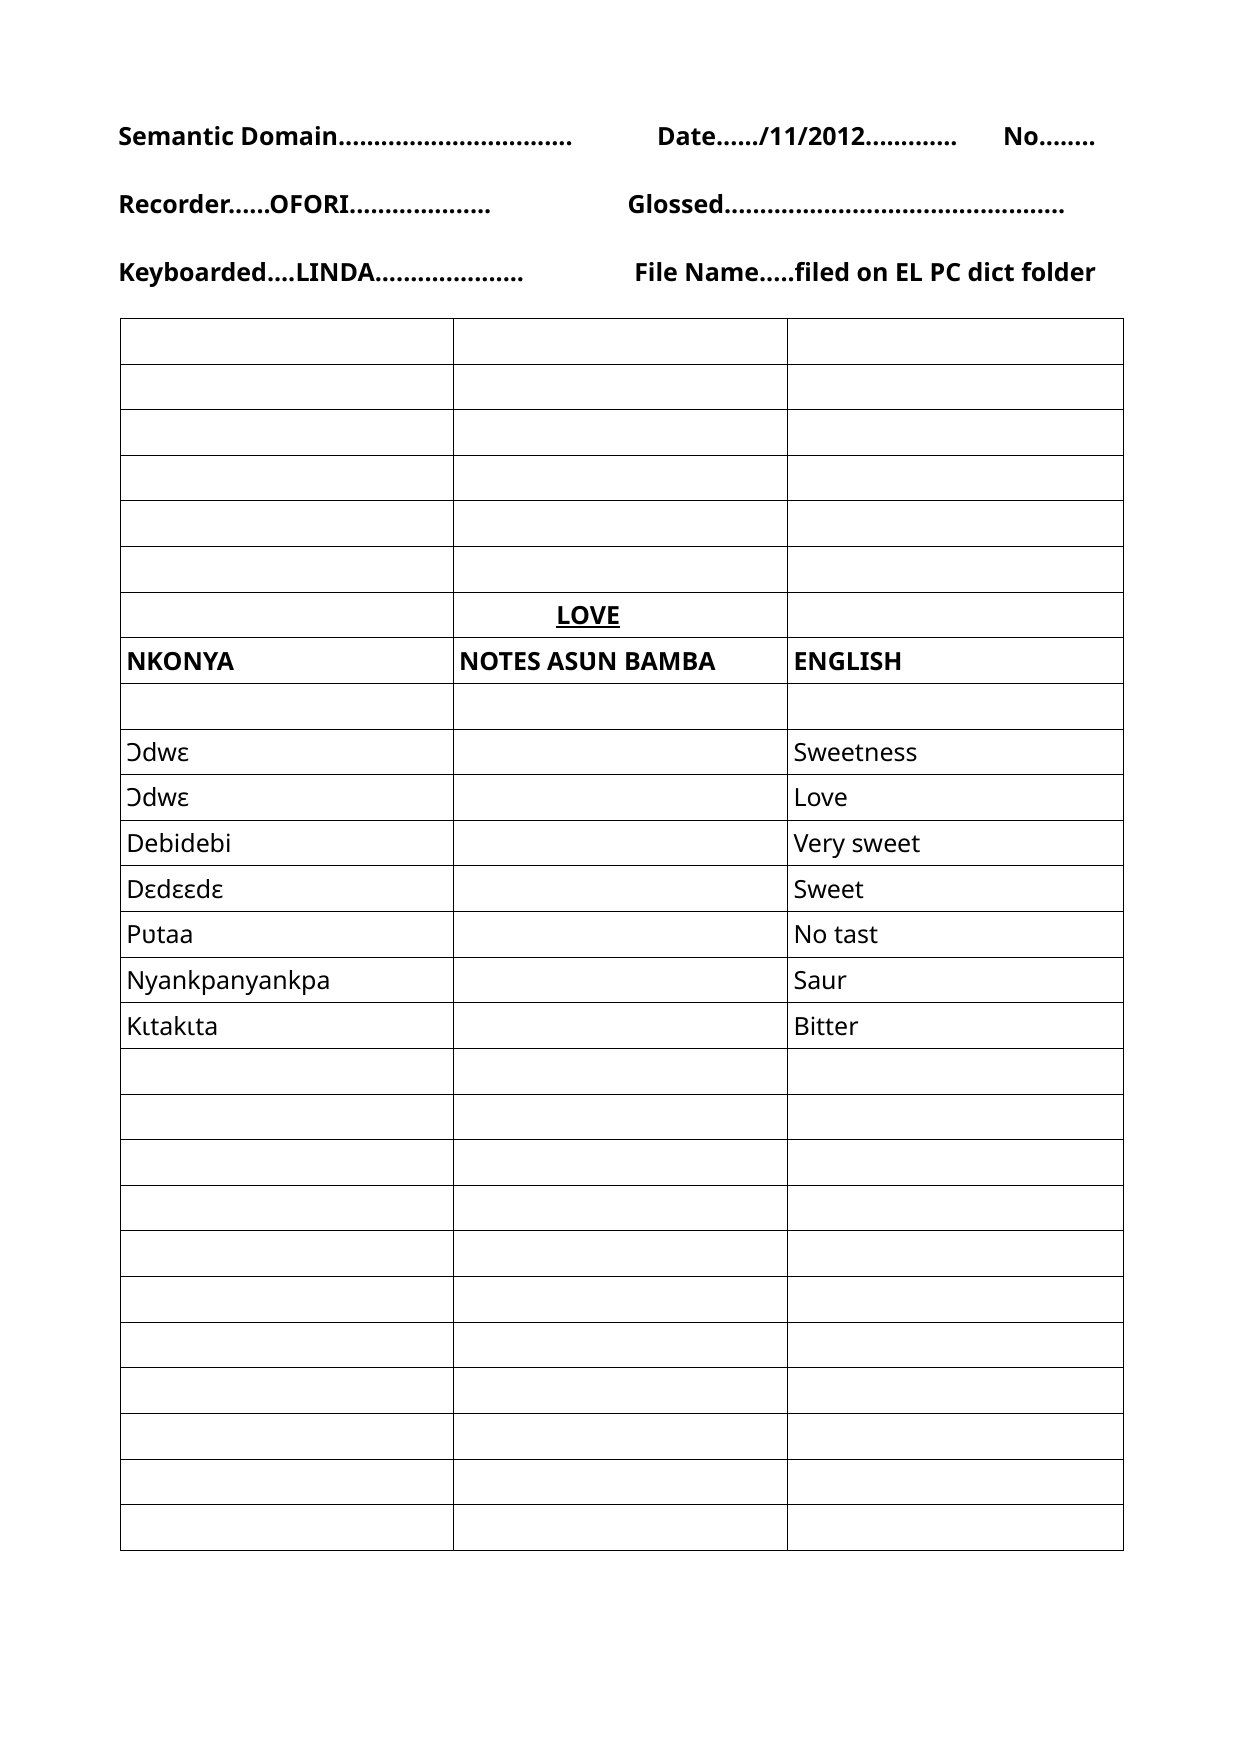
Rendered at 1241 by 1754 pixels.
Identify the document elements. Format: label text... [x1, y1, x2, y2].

table_cell Ɔdwɛ [121, 775, 453, 820]
table_cell [454, 1140, 787, 1185]
table_cell [788, 501, 1123, 546]
table_cell [121, 1140, 453, 1185]
table_cell [454, 319, 787, 363]
table_cell [788, 1460, 1123, 1504]
table_cell [454, 1095, 787, 1139]
table_cell [121, 456, 453, 500]
table_cell [454, 1460, 787, 1504]
table_cell [788, 1414, 1123, 1458]
table_cell [788, 319, 1123, 363]
table_cell Sweet [788, 866, 1123, 911]
table_cell [121, 1095, 453, 1139]
table_cell [454, 958, 787, 1002]
table_cell [788, 1505, 1123, 1550]
table_cell Dɛdɛɛdɛ [121, 866, 453, 911]
table_cell [788, 1323, 1123, 1367]
table_cell [788, 684, 1123, 728]
table_cell [788, 593, 1123, 637]
table_cell [121, 593, 453, 637]
table_cell [454, 1323, 787, 1367]
table_cell Kɩtakɩta [121, 1003, 453, 1048]
table_cell [454, 365, 787, 409]
table_cell No tast [788, 912, 1123, 957]
table_cell [788, 1231, 1123, 1276]
table_cell [454, 456, 787, 500]
table_cell [454, 821, 787, 865]
table_cell [454, 1231, 787, 1276]
table_cell [788, 1368, 1123, 1413]
table_cell [788, 547, 1123, 592]
table_cell [454, 866, 787, 911]
table_cell [121, 1505, 453, 1550]
table_cell [121, 501, 453, 546]
table_cell [121, 547, 453, 592]
table_cell [788, 410, 1123, 455]
table_cell [454, 501, 787, 546]
table_cell [788, 1277, 1123, 1322]
table_cell [454, 1414, 787, 1458]
table_cell Debidebi [121, 821, 453, 865]
table_cell [121, 1049, 453, 1093]
table_cell [121, 1231, 453, 1276]
table_cell [121, 1368, 453, 1413]
table_cell [454, 1186, 787, 1230]
table_cell ENGLISH [788, 638, 1123, 683]
table_cell Sweetness [788, 730, 1123, 774]
table_cell [454, 684, 787, 728]
table_cell [121, 1277, 453, 1322]
table_cell [454, 410, 787, 455]
table_cell [454, 1003, 787, 1048]
table_cell [788, 365, 1123, 409]
table_cell NOTES ASƲN BAMBA [454, 638, 787, 683]
table_cell Love [788, 775, 1123, 820]
table_cell Very sweet [788, 821, 1123, 865]
table_cell Nyankpanyankpa [121, 958, 453, 1002]
table_cell [121, 1460, 453, 1504]
table_cell Pʋtaa [121, 912, 453, 957]
table_cell [121, 684, 453, 728]
table_cell [121, 1414, 453, 1458]
table_cell Bitter [788, 1003, 1123, 1048]
table_cell [788, 1186, 1123, 1230]
table_cell [788, 456, 1123, 500]
table_cell [788, 1049, 1123, 1093]
table_cell LOVE [454, 593, 787, 637]
table_cell [454, 1505, 787, 1550]
table_cell [788, 1095, 1123, 1139]
table_cell [121, 1323, 453, 1367]
table_cell [121, 319, 453, 363]
table_cell [121, 365, 453, 409]
table_cell [454, 730, 787, 774]
table_cell [788, 1140, 1123, 1185]
table_cell [454, 1277, 787, 1322]
table_cell [121, 1186, 453, 1230]
table_cell [121, 410, 453, 455]
table_cell [454, 1368, 787, 1413]
table_cell [454, 912, 787, 957]
table_cell Ɔdwɛ [121, 730, 453, 774]
table_cell [454, 1049, 787, 1093]
table_cell [454, 775, 787, 820]
table_cell [454, 547, 787, 592]
table_cell Saur [788, 958, 1123, 1002]
table_cell NKONYA [121, 638, 453, 683]
